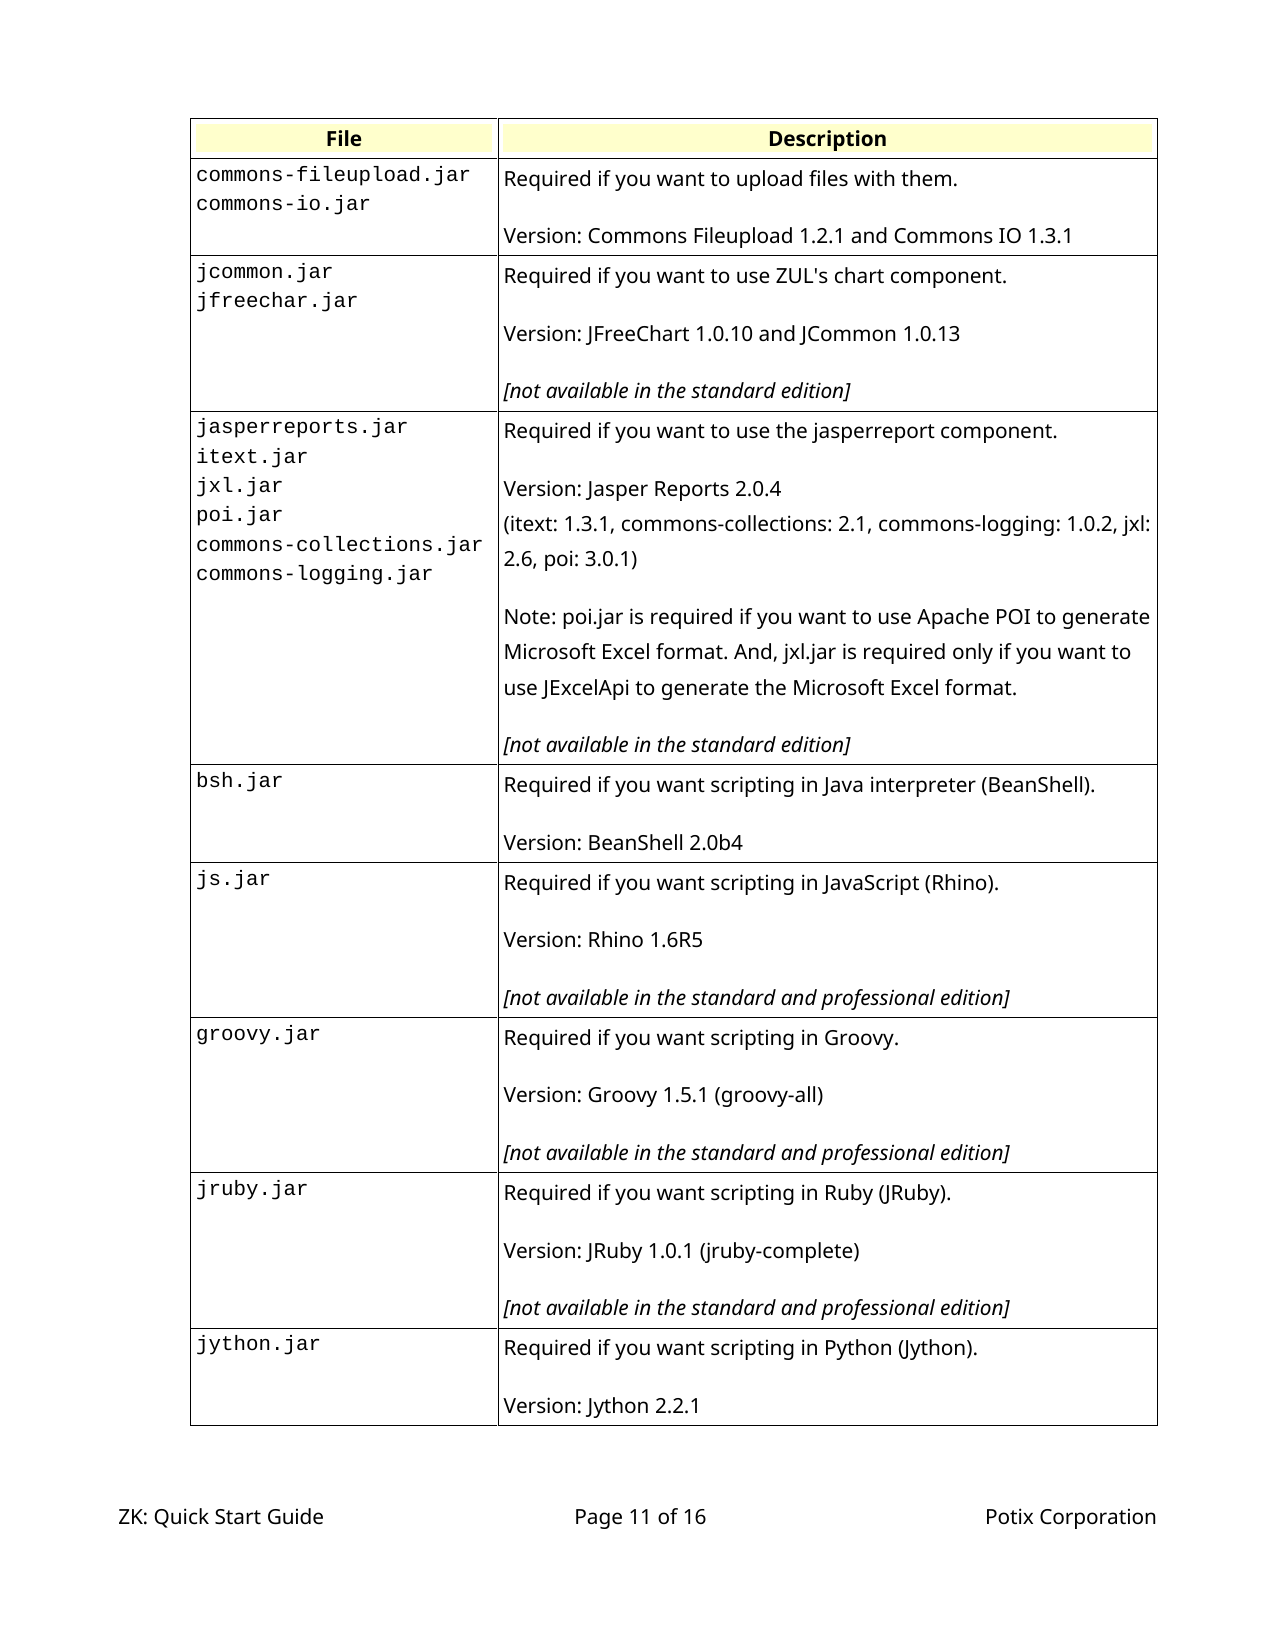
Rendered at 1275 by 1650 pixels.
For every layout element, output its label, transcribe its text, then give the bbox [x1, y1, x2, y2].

table_cell Required if you want scripting in Python (Jython). Version: Jython 2.2.1 [499, 1329, 1157, 1425]
table_cell Required if you want scripting in Java interpreter (BeanShell). Version: BeanShell 2.0b4 [499, 765, 1157, 862]
table_cell js.jar [191, 863, 497, 1017]
table_cell Required if you want scripting in Groovy. Version: Groovy 1.5.1 (groovy-all) [not available in the standard and professional edition] [499, 1018, 1157, 1172]
table_cell Required if you want to use ZUL's chart component. Version: JFreeChart 1.0.10 and JCommon 1.0.13 [not available in the standard edition] [499, 256, 1157, 411]
table_cell jython.jar [191, 1329, 497, 1425]
table_cell Required if you want scripting in JavaScript (Rhino). Version: Rhino 1.6R5 [not available in the standard and professional edition] [499, 863, 1157, 1017]
table_cell Required if you want scripting in Ruby (JRuby). Version: JRuby 1.0.1 (jruby-complete) [not available in the standard and professional edition] [499, 1173, 1157, 1328]
table_cell bsh.jar [191, 765, 497, 862]
table_header Description [499, 119, 1157, 158]
table_header File [191, 119, 497, 158]
table_cell commons-fileupload.jar commons-io.jar [191, 159, 497, 255]
table_cell Required if you want to use the jasperreport component. Version: Jasper Reports 2.0.4 (itext: 1.3.1, commons-collections: 2.1, commons-logging: 1.0.2, jxl: 2.6, poi: 3.0.1) Note: poi.jar is required if you want to use Apache POI to generate Microsoft Excel format. And, jxl.jar is required only if you want to use JExcelApi to generate the Microsoft Excel format. [not available in the standard edition] [499, 412, 1157, 764]
table_cell jruby.jar [191, 1173, 497, 1328]
table_cell Required if you want to upload files with them. Version: Commons Fileupload 1.2.1 and Commons IO 1.3.1 [499, 159, 1157, 255]
table_cell jasperreports.jar itext.jar jxl.jar poi.jar commons-collections.jar commons-logging.jar [191, 412, 497, 764]
table_cell groovy.jar [191, 1018, 497, 1172]
table_cell jcommon.jar jfreechar.jar [191, 256, 497, 411]
